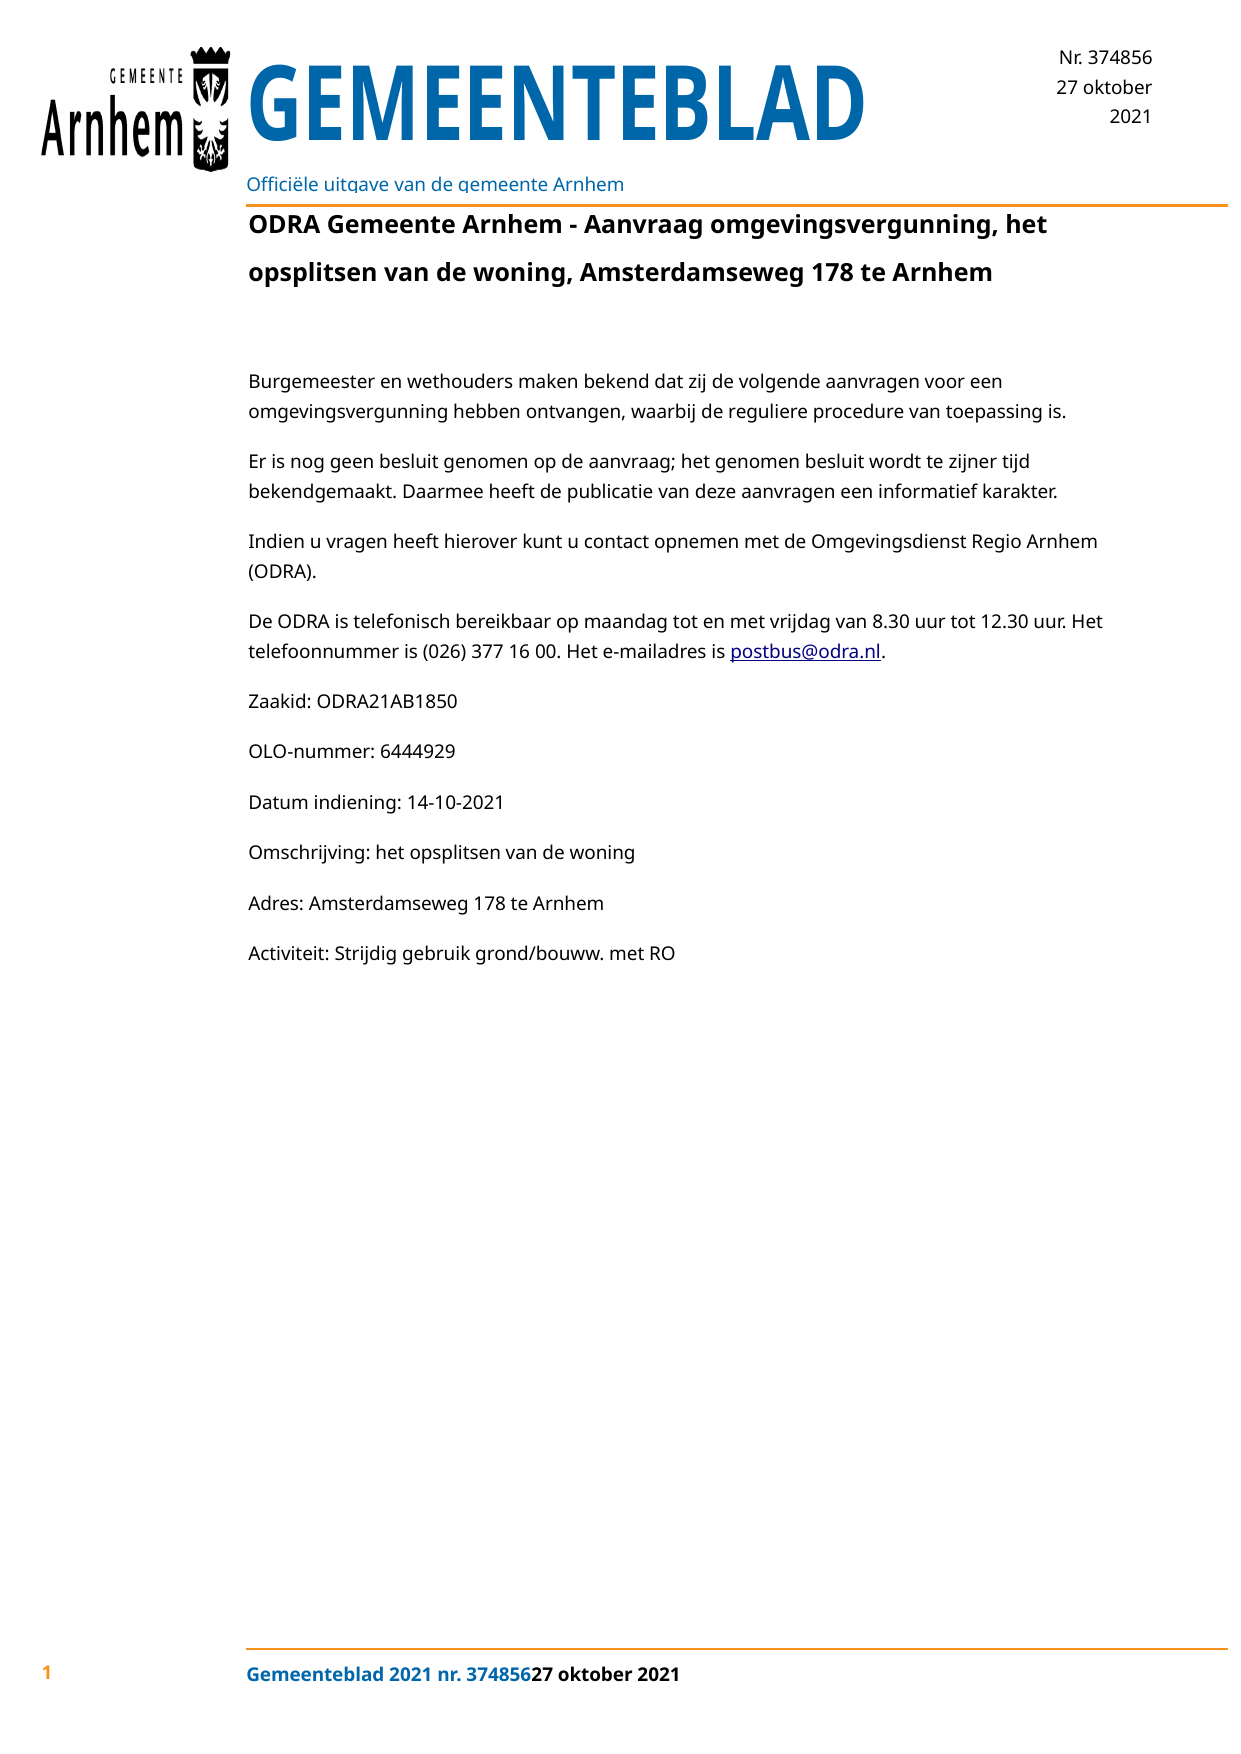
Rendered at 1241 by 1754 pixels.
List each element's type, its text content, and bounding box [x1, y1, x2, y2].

text Er is nog geen besluit genomen op de aanvraag; het genomen besluit wordt te zijner tijd bekendgemaakt. Daarmee heeft de publicatie van deze aanvragen een informatief karakter. [248, 448, 1152, 504]
text ODRA Gemeente Arnhem - Aanvraag omgevingsvergunning, het opsplitsen van de woning, Amsterdamseweg 178 te Arnhem [248, 207, 1152, 288]
text Zaakid: ODRA21AB1850 [248, 688, 1152, 714]
text Indien u vragen heeft hierover kunt u contact opnemen met de Omgevingsdienst Regio Arnhem (ODRA). [248, 528, 1152, 584]
text Omschrijving: het opsplitsen van de woning [248, 839, 1152, 865]
text De ODRA is telefonisch bereikbaar op maandag tot en met vrijdag van 8.30 uur tot 12.30 uur. Het telefoonnummer is (026) 377 16 00. Het e-mailadres is postbus@odra.nl. [248, 608, 1152, 664]
text Adres: Amsterdamseweg 178 te Arnhem [248, 890, 1152, 916]
text Datum indiening: 14-10-2021 [248, 789, 1152, 815]
text Burgemeester en wethouders maken bekend dat zij de volgende aanvragen voor een omgevingsvergunning hebben ontvangen, waarbij de reguliere procedure van toepassing is. [248, 368, 1152, 424]
picture [41, 47, 231, 172]
text OLO-nummer: 6444929 [248, 739, 1152, 764]
text Activiteit: Strijdig gebruik grond/bouww. met RO [248, 940, 1152, 966]
